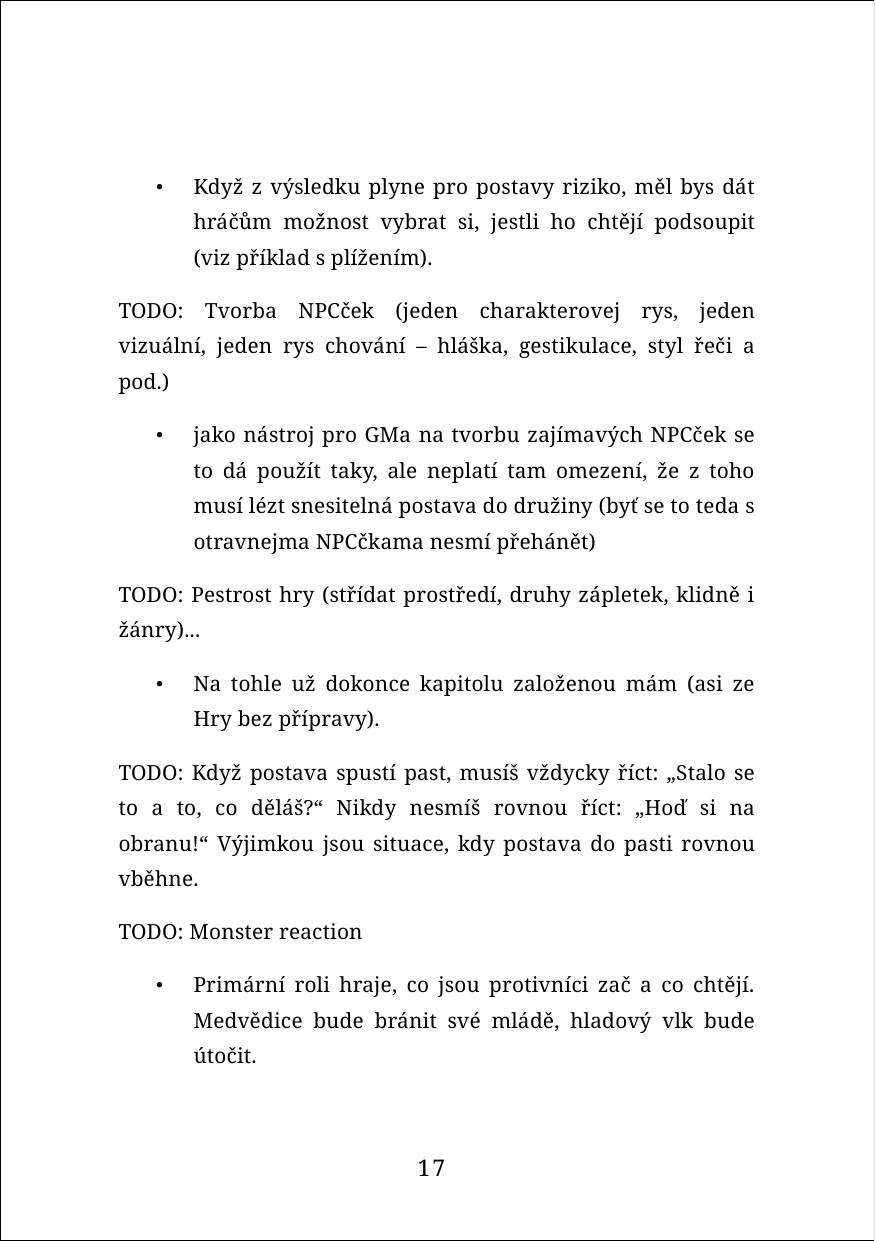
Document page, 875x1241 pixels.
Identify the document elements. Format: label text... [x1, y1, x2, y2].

list jako nástroj pro GMa na tvorbu zajímavých NPCček se to dá použít taky, ale neplatí tam omezení, že z toho musí lézt snesitelná postava do družiny (byť se to teda s otravnejma NPCčkama nesmí přehánět) [156, 420, 756, 555]
text TODO: Pestrost hry (střídat prostředí, druhy zápletek, klidně i žánry)... [118, 580, 756, 644]
list Primární roli hraje, co jsou protivníci zač a co chtějí. Medvědice bude bránit své mládě, hladový vlk bude útočit. [156, 971, 756, 1070]
list Na tohle už dokonce kapitolu založenou mám (asi ze Hry bez přípravy). [156, 669, 756, 733]
text TODO: Když postava spustí past, musíš vždycky říct: „Stalo se to a to, co děláš?“ Nikdy nesmíš rovnou říct: „Hoď si na obranu!“ Výjimkou jsou situace, kdy postava do pasti rovnou vběhne. [118, 758, 756, 893]
list Když z výsledku plyne pro postavy riziko, měl bys dát hráčům možnost vybrat si, jestli ho chtějí podsoupit (viz příklad s plížením). [156, 172, 756, 271]
text TODO: Monster reaction [118, 917, 756, 946]
text TODO: Tvorba NPCček (jeden charakterovej rys, jeden vizuální, jeden rys chování – hláška, gestikulace, styl řeči a pod.) [118, 296, 756, 396]
